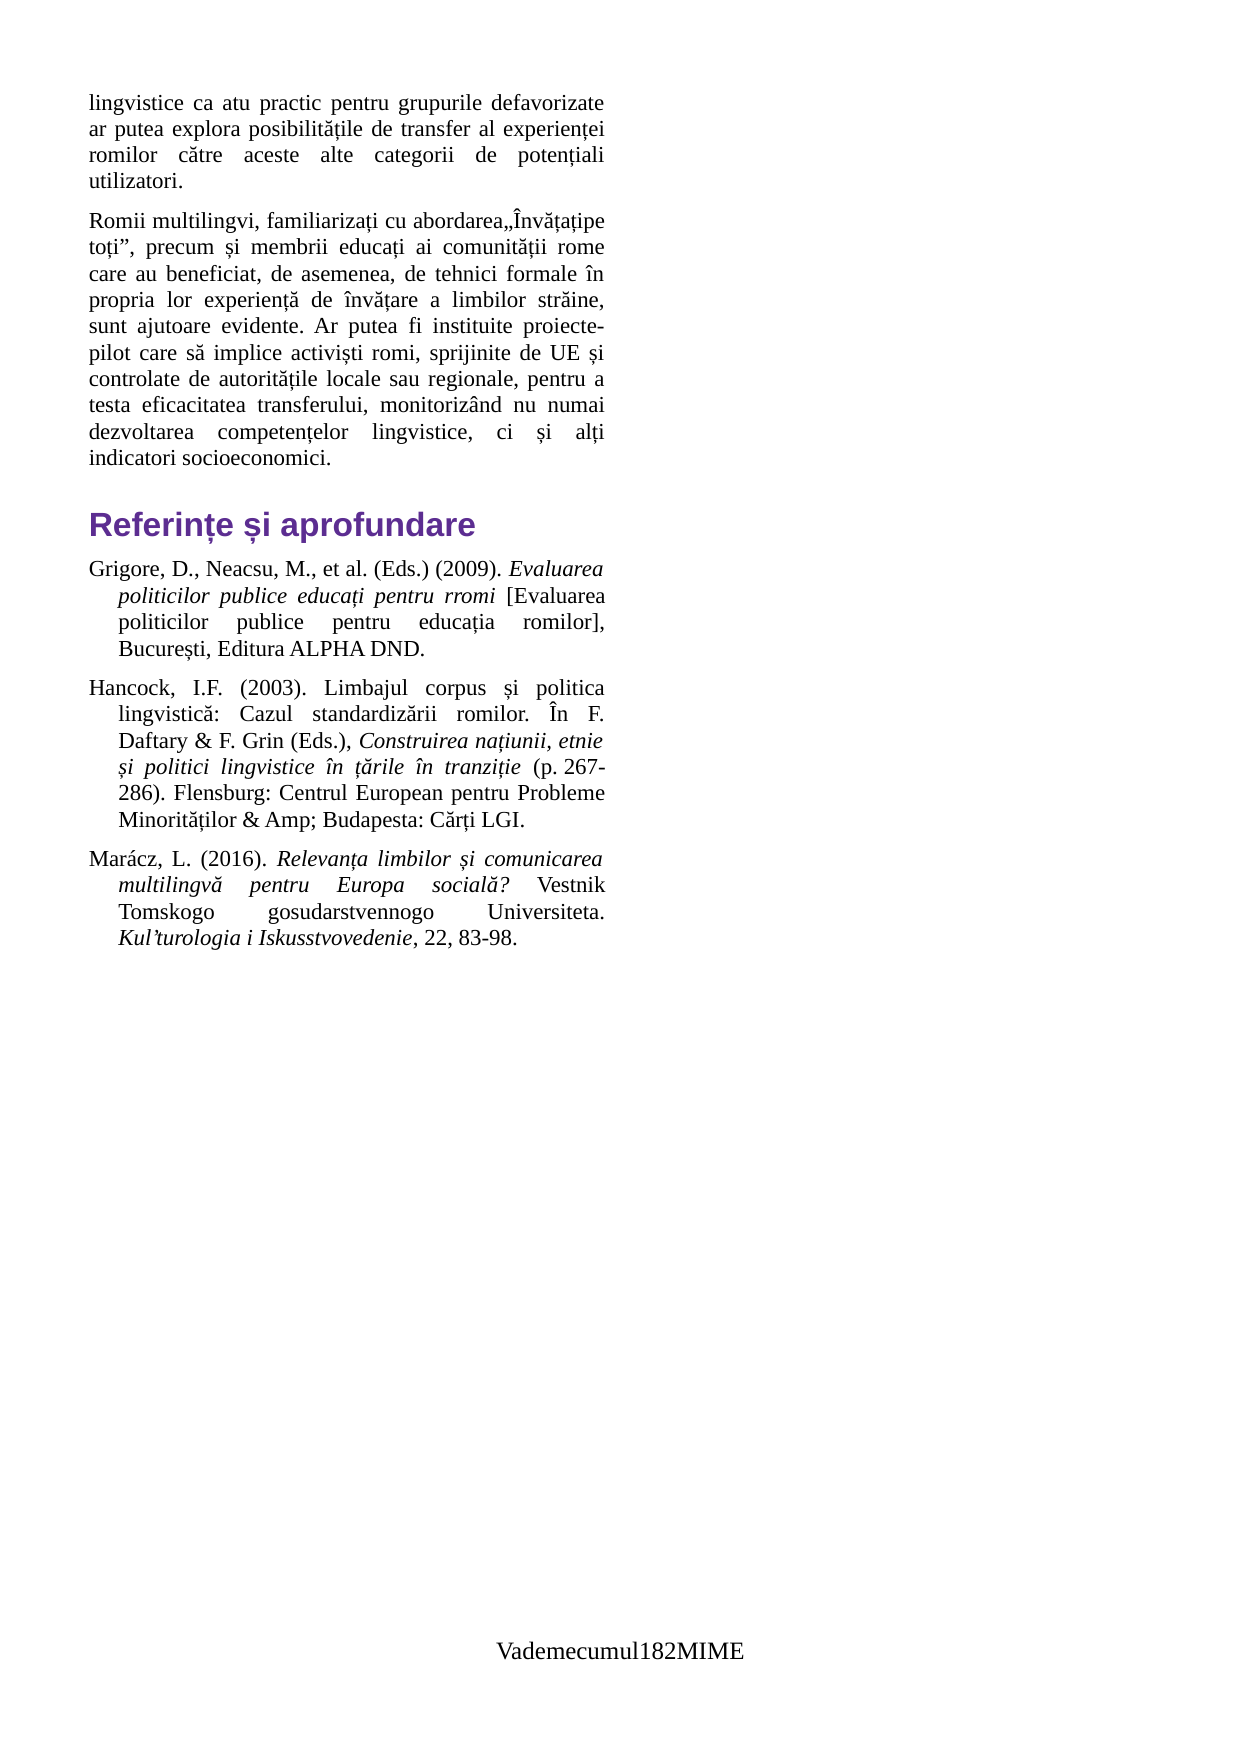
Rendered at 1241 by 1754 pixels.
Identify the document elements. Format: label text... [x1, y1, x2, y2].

text Marácz, L. (2016). Relevanța limbilor și comunicarea multilingvă pentru Europa socială? Vestnik Tomskogo gosudarstvennogo Universiteta. Kul’turologia i Iskusstvovedenie, 22, 83-98. [88, 845, 605, 951]
subtitle Referințe și aprofundare [88, 504, 605, 543]
text Hancock, I.F. (2003). Limbajul corpus și politica lingvistică: Cazul standardizării romilor. În F. Daftary & F. Grin (Eds.), Construirea națiunii, etnie și politici lingvistice în țările în tranziție (p. 267-286). Flensburg: Centrul European pentru Probleme Minorităților & Amp; Budapesta: Cărți LGI. [88, 674, 605, 832]
text Romii multilingvi, familiarizați cu abordarea„Învățațipe toți”, precum și membrii educați ai comunității rome care au beneficiat, de asemenea, de tehnici formale în propria lor experiență de învățare a limbilor străine, sunt ajutoare evidente. Ar putea fi instituite proiecte-pilot care să implice activiști romi, sprijinite de UE și controlate de autoritățile locale sau regionale, pentru a testa eficacitatea transferului, monitorizând nu numai dezvoltarea competențelor lingvistice, ci și alți indicatori socioeconomici. [88, 207, 605, 471]
text Grigore, D., Neacsu, M., et al. (Eds.) (2009). Evaluarea politicilor publice educați pentru rromi [Evaluarea politicilor publice pentru educația romilor], București, Editura ALPHA DND. [88, 556, 605, 661]
text lingvistice ca atu practic pentru grupurile defavorizate ar putea explora posibilitățile de transfer al experienței romilor către aceste alte categorii de potențiali utilizatori. [88, 88, 605, 194]
